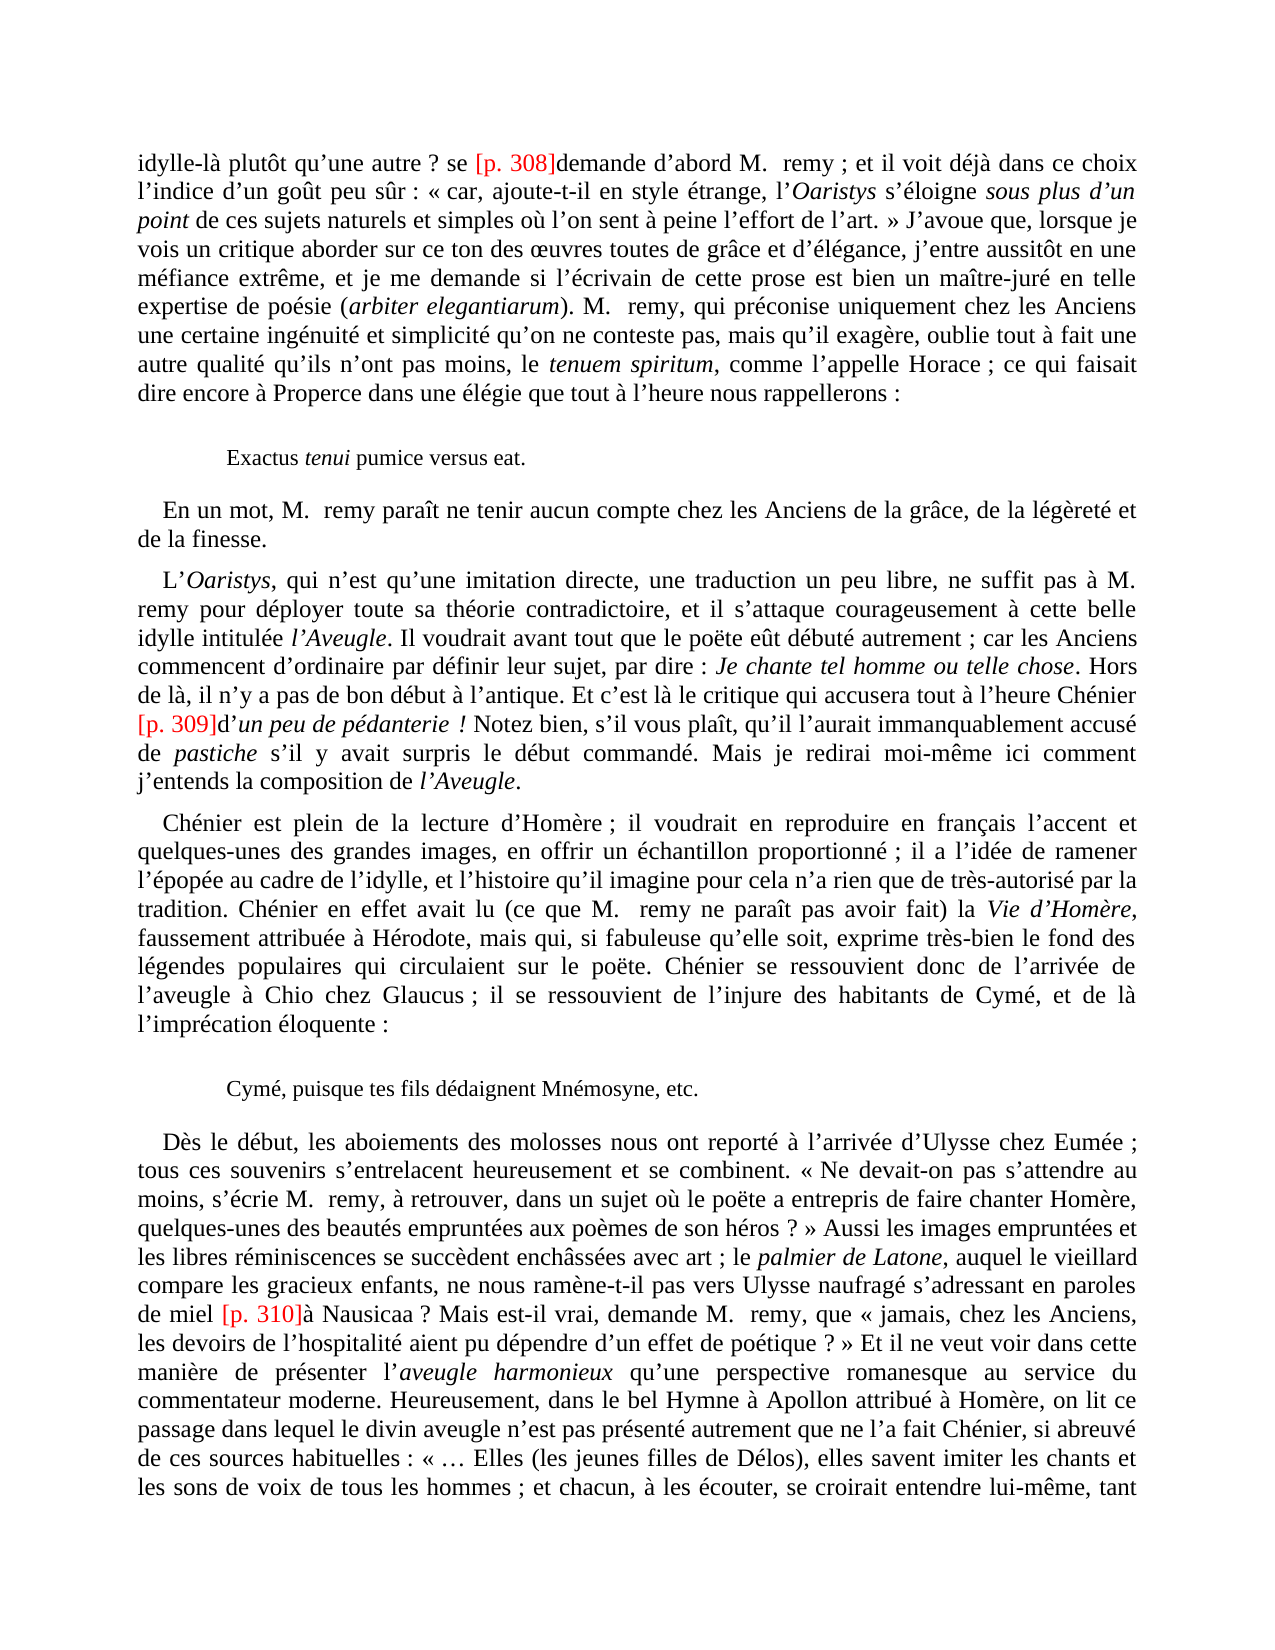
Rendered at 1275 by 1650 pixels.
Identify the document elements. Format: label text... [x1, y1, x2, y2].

text Dès le début, les aboiements des molosses nous ont reporté à l’arrivée d’Ulysse chez Eumée ; tous ces souvenirs s’entrelacent heureusement et se combinent. « Ne devait-on pas s’attendre au moins, s’écrie M. remy, à retrouver, dans un sujet où le poëte a entrepris de faire chanter Homère, quelques-unes des beautés empruntées aux poèmes de son héros ? » Aussi les images empruntées et les libres réminiscences se succèdent enchâssées avec art ; le palmier de Latone, auquel le vieillard compare les gracieux enfants, ne nous ramène-t-il pas vers Ulysse naufragé s’adressant en paroles de miel [p. 310]à Nausicaa ? Mais est-il vrai, demande M. remy, que « jamais, chez les Anciens, les devoirs de l’hospitalité aient pu dépendre d’un effet de poétique ? » Et il ne veut voir dans cette manière de présenter l’aveugle harmonieux qu’une perspective romanesque au service du commentateur moderne. Heureusement, dans le bel Hymne à Apollon attribué à Homère, on lit ce passage dans lequel le divin aveugle n’est pas présenté autrement que ne l’a fait Chénier, si abreuvé de ces sources habituelles : « … Elles (les jeunes filles de Délos), elles savent imiter les chants et les sons de voix de tous les hommes ; et chacun, à les écouter, se croirait entendre lui-même, tant [137, 1127, 1137, 1500]
text idylle-là plutôt qu’une autre ? se [p. 308]demande d’abord M. remy ; et il voit déjà dans ce choix l’indice d’un goût peu sûr : « car, ajoute-t-il en style étrange, l’Oaristys s’éloigne sous plus d’un point de ces sujets naturels et simples où l’on sent à peine l’effort de l’art. » J’avoue que, lorsque je vois un critique aborder sur ce ton des œuvres toutes de grâce et d’élégance, j’entre aussitôt en une méfiance extrême, et je me demande si l’écrivain de cette prose est bien un maître-juré en telle expertise de poésie (arbiter elegantiarum). M. remy, qui préconise uniquement chez les Anciens une certaine ingénuité et simplicité qu’on ne conteste pas, mais qu’il exagère, oublie tout à fait une autre qualité qu’ils n’ont pas moins, le tenuem spiritum, comme l’appelle Horace ; ce qui faisait dire encore à Properce dans une élégie que tout à l’heure nous rappellerons : [137, 148, 1137, 406]
text En un mot, M. remy paraît ne tenir aucun compte chez les Anciens de la grâce, de la légèreté et de la finesse. [137, 495, 1137, 553]
text Cymé, puisque tes fils dédaignent Mnémosyne, etc. [226, 1075, 1137, 1102]
text L’Oaristys, qui n’est qu’une imitation directe, une traduction un peu libre, ne suffit pas à M. remy pour déployer toute sa théorie contradictoire, et il s’attaque courageusement à cette belle idylle intitulée l’Aveugle. Il voudrait avant tout que le poëte eût débuté autrement ; car les Anciens commencent d’ordinaire par définir leur sujet, par dire : Je chante tel homme ou telle chose. Hors de là, il n’y a pas de bon début à l’antique. Et c’est là le critique qui accusera tout à l’heure Chénier [p. 309]d’un peu de pédanterie ! Notez bien, s’il vous plaît, qu’il l’aurait immanquablement accusé de pastiche s’il y avait surpris le début commandé. Mais je redirai moi-même ici comment j’entends la composition de l’Aveugle. [137, 565, 1137, 795]
text Chénier est plein de la lecture d’Homère ; il voudrait en reproduire en français l’accent et quelques-unes des grandes images, en offrir un échantillon proportionné ; il a l’idée de ramener l’épopée au cadre de l’idylle, et l’histoire qu’il imagine pour cela n’a rien que de très-autorisé par la tradition. Chénier en effet avait lu (ce que M. remy ne paraît pas avoir fait) la Vie d’Homère, faussement attribuée à Hérodote, mais qui, si fabuleuse qu’elle soit, exprime très-bien le fond des légendes populaires qui circulaient sur le poëte. Chénier se ressouvient donc de l’arrivée de l’aveugle à Chio chez Glaucus ; il se ressouvient de l’injure des habitants de Cymé, et de là l’imprécation éloquente : [137, 808, 1137, 1038]
text Exactus tenui pumice versus eat. [226, 444, 1137, 470]
